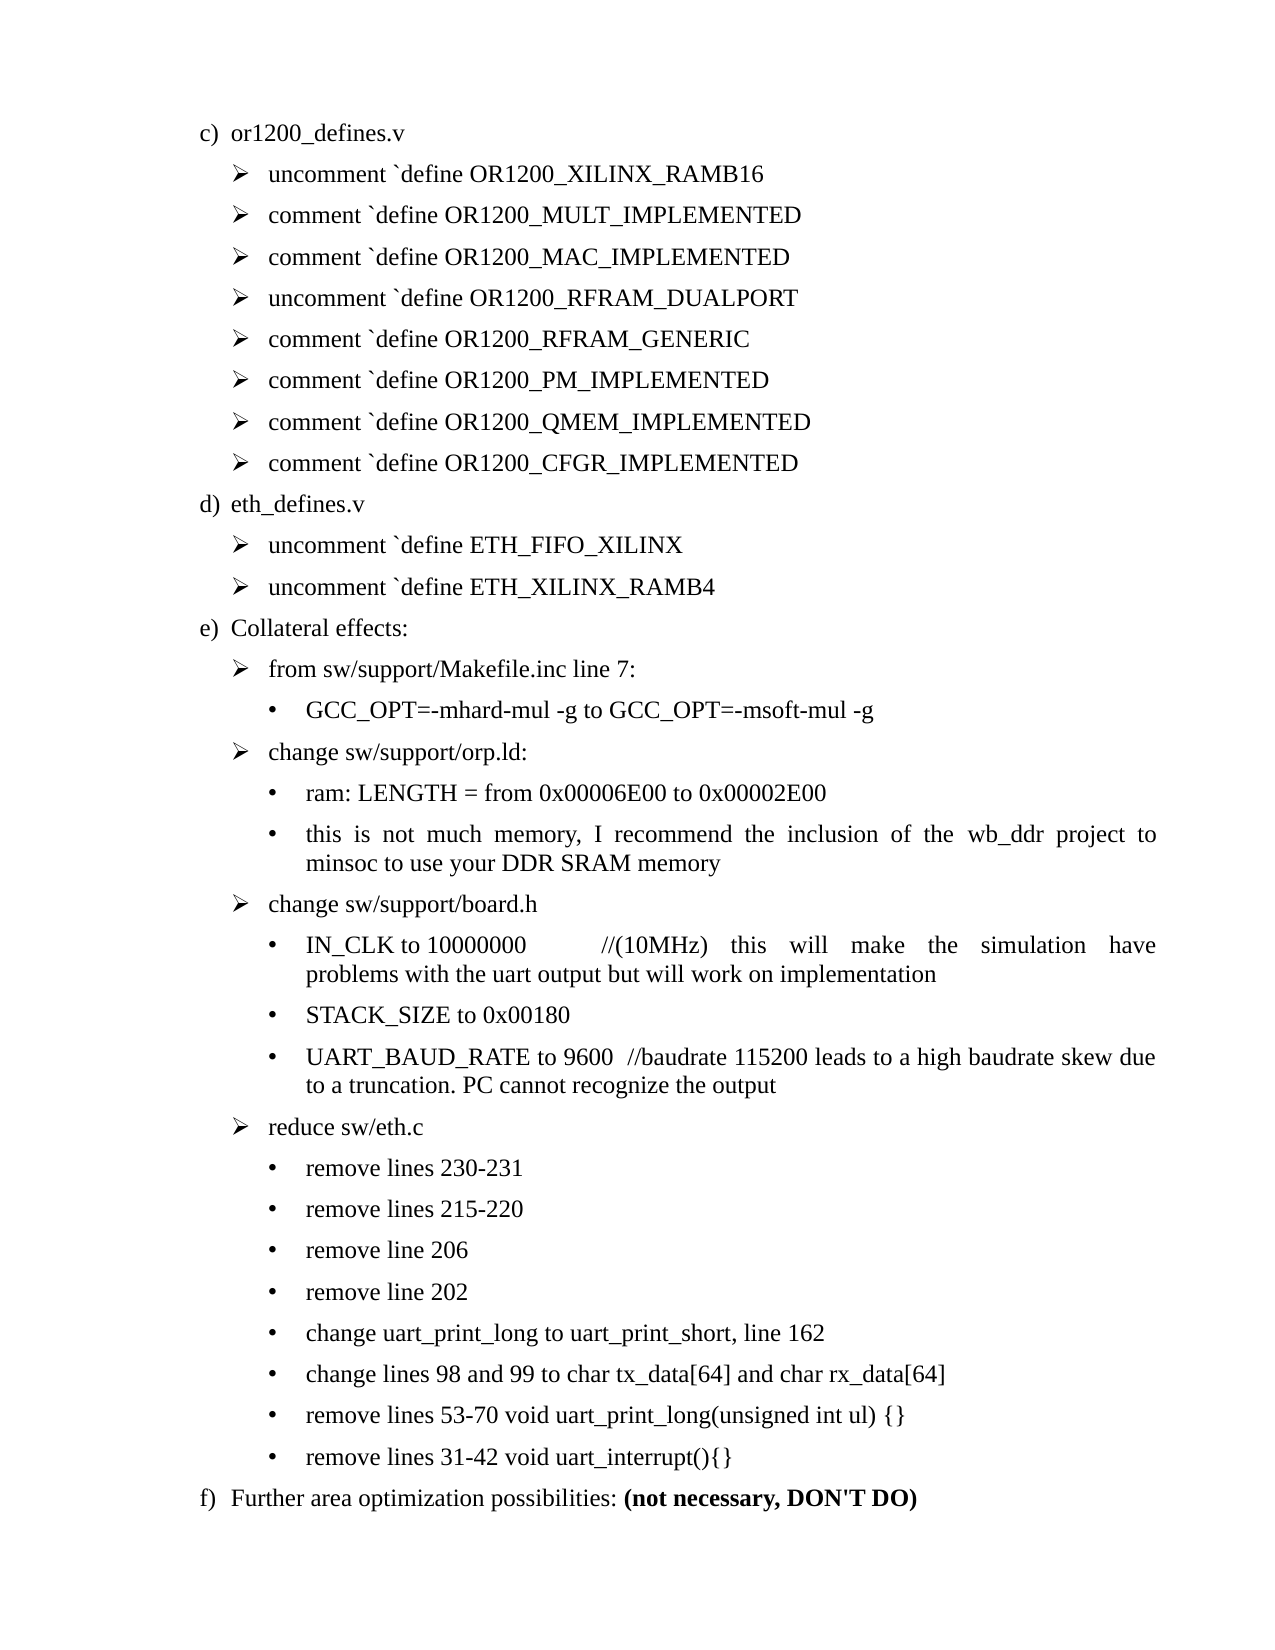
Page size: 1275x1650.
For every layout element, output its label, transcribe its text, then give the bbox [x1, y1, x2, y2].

list STACK_SIZE to 0x00180 [268, 1001, 1157, 1029]
list change sw/support/board.h [231, 889, 1157, 918]
list remove lines 215-220 [268, 1194, 1157, 1223]
list remove line 202 [268, 1277, 1157, 1306]
list uncomment `define ETH_FIFO_XILINX [231, 531, 1157, 559]
list ram: LENGTH = from 0x00006E00 to 0x00002E00 [268, 778, 1157, 807]
list UART_BAUD_RATE to 9600 //baudrate 115200 leads to a high baudrate skew due to a truncation. PC cannot recognize the output [268, 1042, 1157, 1099]
list comment `define OR1200_CFGR_IMPLEMENTED [231, 448, 1157, 477]
list comment `define OR1200_PM_IMPLEMENTED [231, 366, 1157, 394]
list eth_defines.v [193, 489, 1157, 518]
list uncomment `define OR1200_XILINX_RAMB16 [231, 159, 1157, 188]
list this is not much memory, I recommend the inclusion of the wb_ddr project to minsoc to use your DDR SRAM memory [268, 819, 1157, 877]
list IN_CLK to 10000000 //(10MHz) this will make the simulation have problems with the uart output but will work on implementation [268, 931, 1157, 988]
list reduce sw/eth.c [231, 1112, 1157, 1141]
list remove lines 53-70 void uart_print_long(unsigned int ul) {} [268, 1401, 1157, 1429]
list change lines 98 and 99 to char tx_data[64] and char rx_data[64] [268, 1359, 1157, 1388]
list from sw/support/Makefile.inc line 7: [231, 654, 1157, 683]
list comment `define OR1200_QMEM_IMPLEMENTED [231, 407, 1157, 436]
list remove lines 31-42 void uart_interrupt(){} [268, 1442, 1157, 1471]
list comment `define OR1200_RFRAM_GENERIC [231, 324, 1157, 353]
list comment `define OR1200_MULT_IMPLEMENTED [231, 201, 1157, 229]
list comment `define OR1200_MAC_IMPLEMENTED [231, 242, 1157, 271]
list or1200_defines.v [193, 118, 1157, 147]
list remove line 206 [268, 1236, 1157, 1264]
list Collateral effects: [193, 613, 1157, 642]
list remove lines 230-231 [268, 1153, 1157, 1182]
list change sw/support/orp.ld: [231, 737, 1157, 766]
list GCC_OPT=-mhard-mul -g to GCC_OPT=-msoft-mul -g [268, 696, 1157, 724]
list change uart_print_long to uart_print_short, line 162 [268, 1318, 1157, 1347]
list uncomment `define OR1200_RFRAM_DUALPORT [231, 283, 1157, 312]
list uncomment `define ETH_XILINX_RAMB4 [231, 572, 1157, 601]
list Further area optimization possibilities: (not necessary, DON'T DO) [193, 1483, 1157, 1512]
